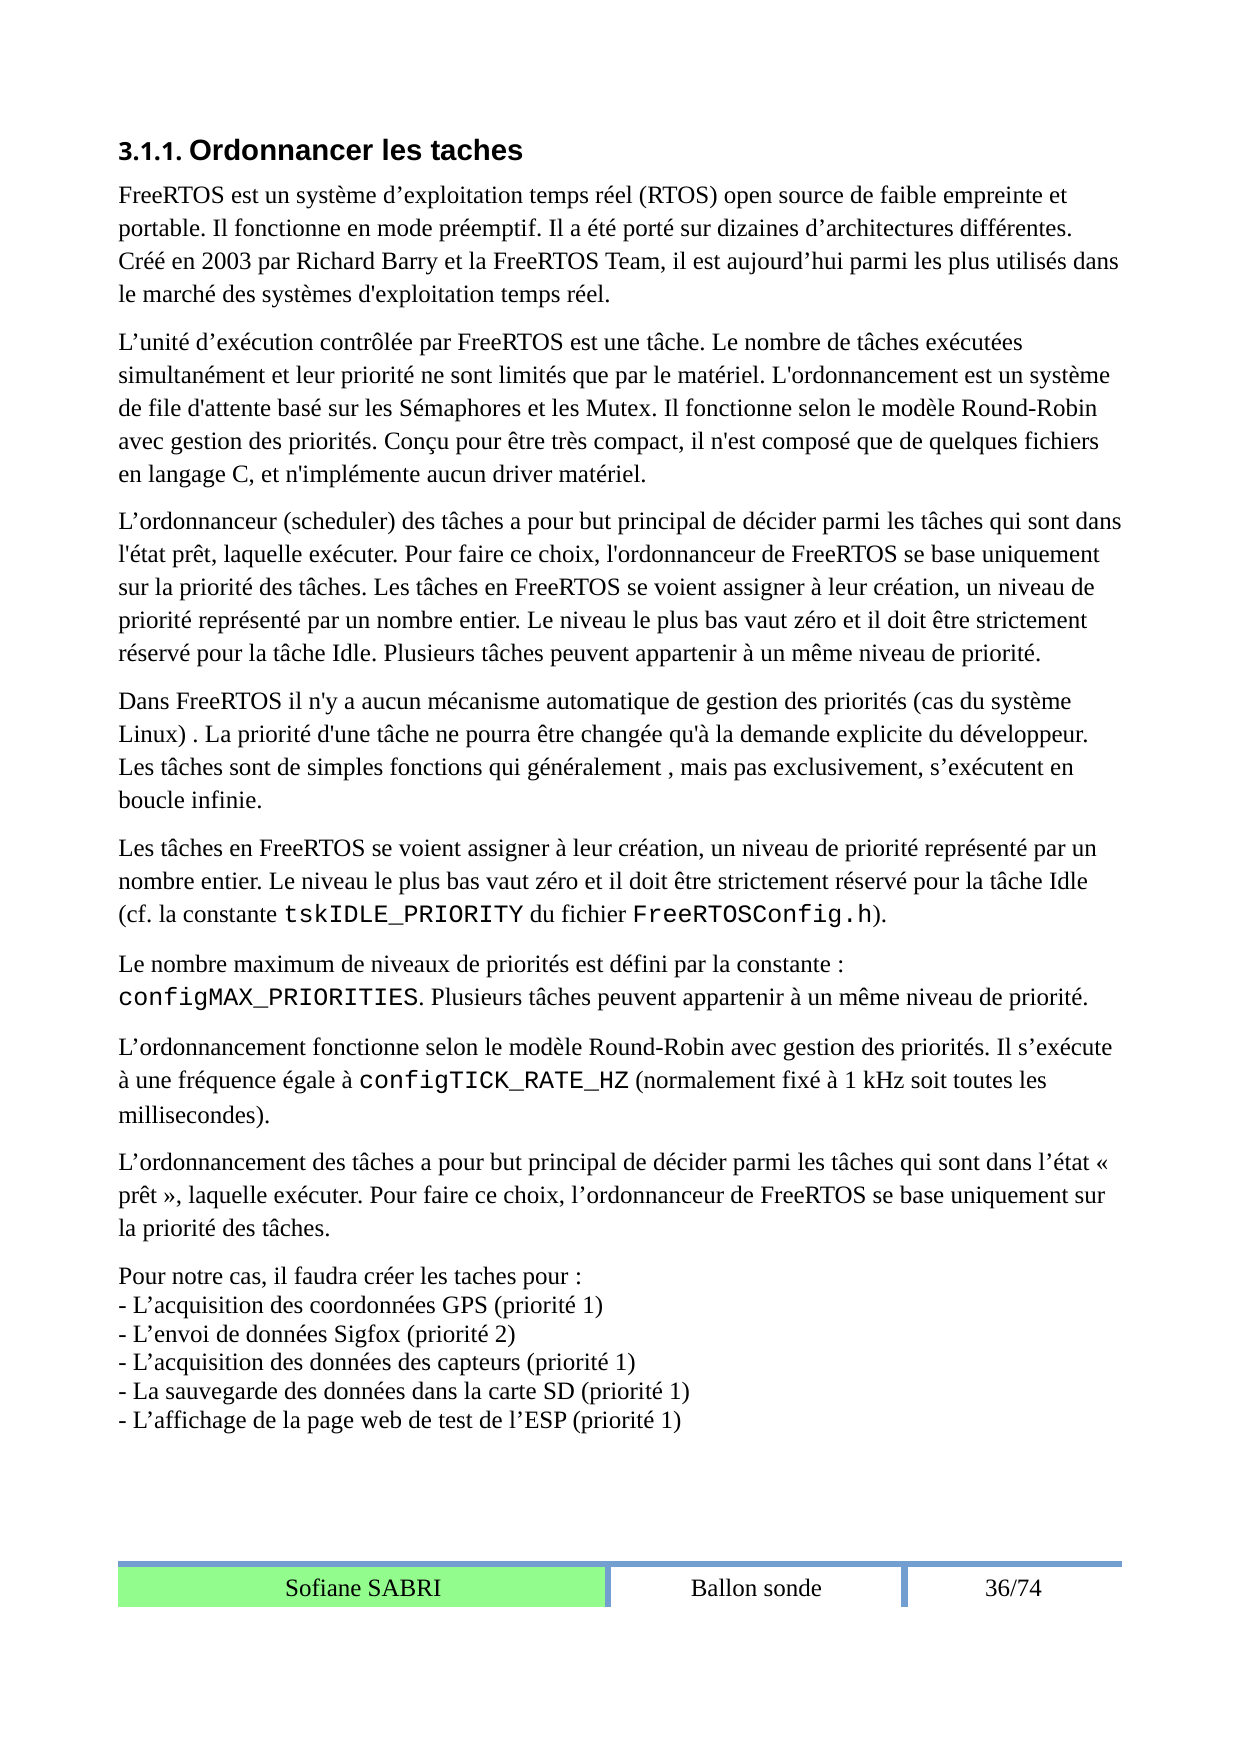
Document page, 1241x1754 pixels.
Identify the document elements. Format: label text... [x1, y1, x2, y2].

text - La sauvegarde des données dans la carte SD (priorité 1) [118, 1376, 1122, 1405]
text L’ordonnanceur (scheduler) des tâches a pour but principal de décider parmi les tâches qui sont dans l'état prêt, laquelle exécuter. Pour faire ce choix, l'ordonnanceur de FreeRTOS se base uniquement sur la priorité des tâches. Les tâches en FreeRTOS se voient assigner à leur création, un niveau de priorité représenté par un nombre entier. Le niveau le plus bas vaut zéro et il doit être strictement réservé pour la tâche Idle. Plusieurs tâches peuvent appartenir à un même niveau de priorité. [118, 506, 1122, 667]
text - L’affichage de la page web de test de l’ESP (priorité 1) [118, 1405, 1122, 1434]
subtitle Ordonnancer les taches [118, 133, 1122, 167]
text Les tâches en FreeRTOS se voient assigner à leur création, un niveau de priorité représenté par un nombre entier. Le niveau le plus bas vaut zéro et il doit être strictement réservé pour la tâche Idle (cf. la constante tskIDLE_PRIORITY du fichier FreeRTOSConfig.h). [118, 833, 1122, 929]
text L’ordonnancement fonctionne selon le modèle Round-Robin avec gestion des priorités. Il s’exécute à une fréquence égale à configTICK_RATE_HZ (normalement fixé à 1 kHz soit toutes les millisecondes). [118, 1032, 1122, 1129]
text L’unité d’exécution contrôlée par FreeRTOS est une tâche. Le nombre de tâches exécutées simultanément et leur priorité ne sont limités que par le matériel. L'ordonnancement est un système de file d'attente basé sur les Sémaphores et les Mutex. Il fonctionne selon le modèle Round-Robin avec gestion des priorités. Conçu pour être très compact, il n'est composé que de quelques fichiers en langage C, et n'implémente aucun driver matériel. [118, 327, 1122, 487]
text L’ordonnancement des tâches a pour but principal de décider parmi les tâches qui sont dans l’état « prêt », laquelle exécuter. Pour faire ce choix, l’ordonnanceur de FreeRTOS se base uniquement sur la priorité des tâches. [118, 1147, 1122, 1242]
text FreeRTOS est un système d’exploitation temps réel (RTOS) open source de faible empreinte et portable. Il fonctionne en mode préemptif. Il a été porté sur dizaines d’architectures différentes. Créé en 2003 par Richard Barry et la FreeRTOS Team, il est aujourd’hui parmi les plus utilisés dans le marché des systèmes d'exploitation temps réel. [118, 180, 1122, 308]
text Pour notre cas, il faudra créer les taches pour : [118, 1261, 1122, 1290]
text - L’acquisition des coordonnées GPS (priorité 1) [118, 1290, 1122, 1319]
text - L’envoi de données Sigfox (priorité 2) [118, 1319, 1122, 1347]
text - L’acquisition des données des capteurs (priorité 1) [118, 1347, 1122, 1376]
text Le nombre maximum de niveaux de priorités est défini par la constante : configMAX_PRIORITIES. Plusieurs tâches peuvent appartenir à un même niveau de priorité. [118, 949, 1122, 1013]
text Dans FreeRTOS il n'y a aucun mécanisme automatique de gestion des priorités (cas du système Linux) . La priorité d'une tâche ne pourra être changée qu'à la demande explicite du développeur. Les tâches sont de simples fonctions qui généralement , mais pas exclusivement, s’exécutent en boucle infinie. [118, 686, 1122, 814]
